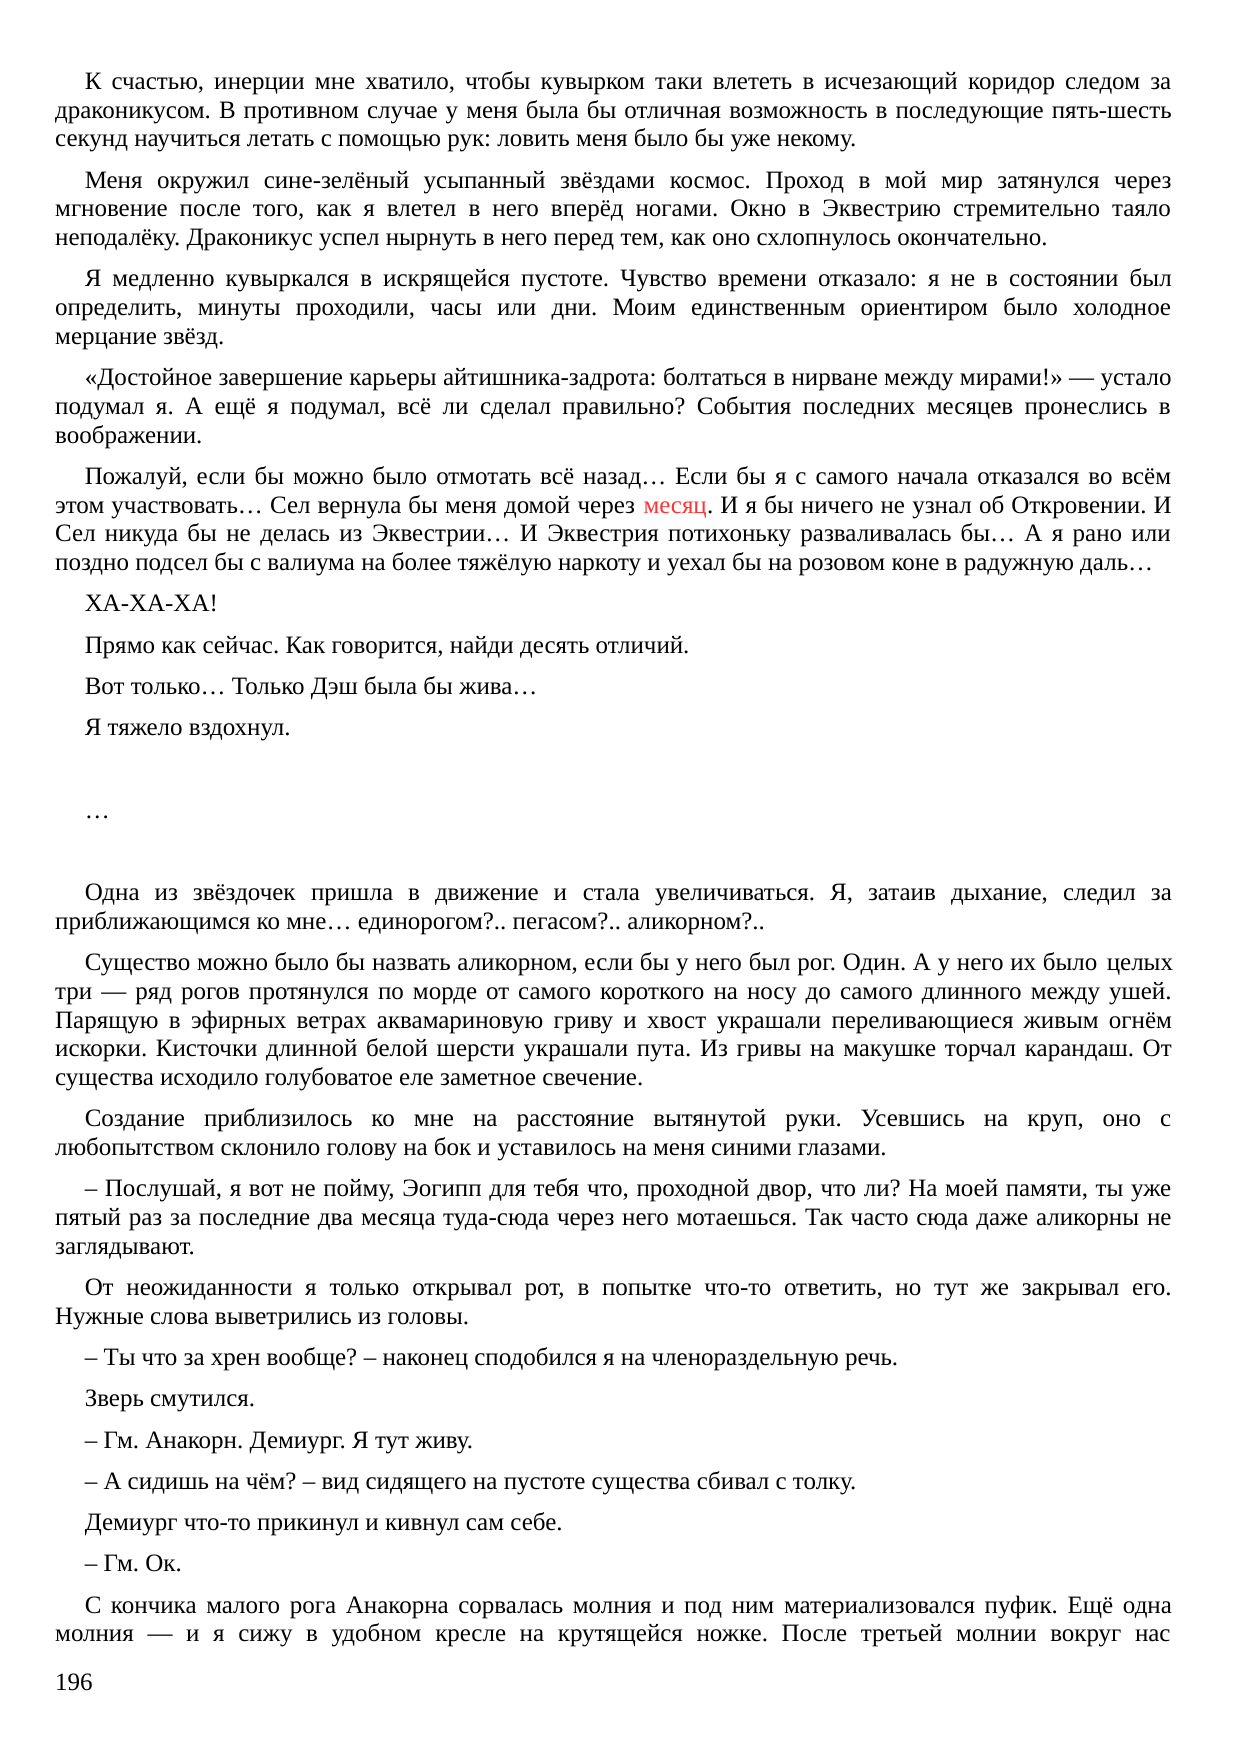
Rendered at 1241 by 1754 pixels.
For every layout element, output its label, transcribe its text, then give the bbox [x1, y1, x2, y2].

text Прямо как сейчас. Как говорится, найди десять отличий. [55, 630, 1173, 658]
text – А сидишь на чём? – вид сидящего на пустоте существа сбивал с толку. [55, 1466, 1173, 1495]
text К счастью, инерции мне хватило, чтобы кувырком таки влететь в исчезающий коридор следом за драконикусом. В противном случае у меня была бы отличная возможность в последующие пять-шесть секунд научиться летать с помощью рук: ловить меня было бы уже некому. [55, 66, 1173, 152]
text – Ты что за хрен вообще? – наконец сподобился я на членораздельную речь. [55, 1342, 1173, 1371]
text – Послушай, я вот не пойму, Эогипп для тебя что, проходной двор, что ли? На моей памяти, ты уже пятый раз за последние два месяца туда-сюда через него мотаешься. Так часто сюда даже аликорны не заглядывают. [55, 1173, 1173, 1260]
text «Достойное завершение карьеры айтишника-задрота: болтаться в нирване между мирами!» — устало подумал я. А ещё я подумал, всё ли сделал правильно? События последних месяцев пронеслись в воображении. [55, 362, 1173, 448]
text Меня окружил сине-зелёный усыпанный звёздами космос. Проход в мой мир затянулся через мгновение после того, как я влетел в него вперёд ногами. Окно в Эквестрию стремительно таяло неподалёку. Драконикус успел нырнуть в него перед тем, как оно схлопнулось окончательно. [55, 165, 1173, 251]
text Пожалуй, если бы можно было отмотать всё назад… Если бы я с самого начала отказался во всём этом участвовать… Сел вернула бы меня домой через месяц. И я бы ничего не узнал об Откровении. И Сел никуда бы не делась из Эквестрии… И Эквестрия потихоньку разваливалась бы… А я рано или поздно подсел бы с валиума на более тяжёлую наркоту и уехал бы на розовом коне в радужную даль… [55, 461, 1173, 576]
text … [55, 795, 1173, 823]
text Создание приблизилось ко мне на расстояние вытянутой руки. Усевшись на круп, оно с любопытством склонило голову на бок и уставилось на меня синими глазами. [55, 1103, 1173, 1161]
text Я медленно кувыркался в искрящейся пустоте. Чувство времени отказало: я не в состоянии был определить, минуты проходили, часы или дни. Моим единственным ориентиром было холодное мерцание звёзд. [55, 263, 1173, 350]
text Существо можно было бы назвать аликорном, если бы у него был рог. Один. А у него их было целых три — ряд рогов протянулся по морде от самого короткого на носу до самого длинного между ушей. Парящую в эфирных ветрах аквамариновую гриву и хвост украшали переливающиеся живым огнём искорки. Кисточки длинной белой шерсти украшали пута. Из гривы на макушке торчал карандаш. От существа исходило голубоватое еле заметное свечение. [55, 947, 1173, 1091]
text Я тяжело вздохнул. [55, 712, 1173, 741]
text Вот только… Только Дэш была бы жива… [55, 671, 1173, 700]
text От неожиданности я только открывал рот, в попытке что-то ответить, но тут же закрывал его. Нужные слова выветрились из головы. [55, 1272, 1173, 1330]
text ХА-ХА-ХА! [55, 588, 1173, 617]
text Одна из звёздочек пришла в движение и стала увеличиваться. Я, затаив дыхание, следил за приближающимся ко мне… единорогом?.. пегасом?.. аликорном?.. [55, 877, 1173, 935]
text С кончика малого рога Анакорна сорвалась молния и под ним материализовался пуфик. Ещё одна молния — и я сижу в удобном кресле на крутящейся ножке. После третьей молнии вокруг нас [55, 1590, 1173, 1647]
text Зверь смутился. [55, 1383, 1173, 1412]
text Демиург что-то прикинул и кивнул сам себе. [55, 1507, 1173, 1536]
text – Гм. Анакорн. Демиург. Я тут живу. [55, 1425, 1173, 1453]
text – Гм. Ок. [55, 1548, 1173, 1577]
